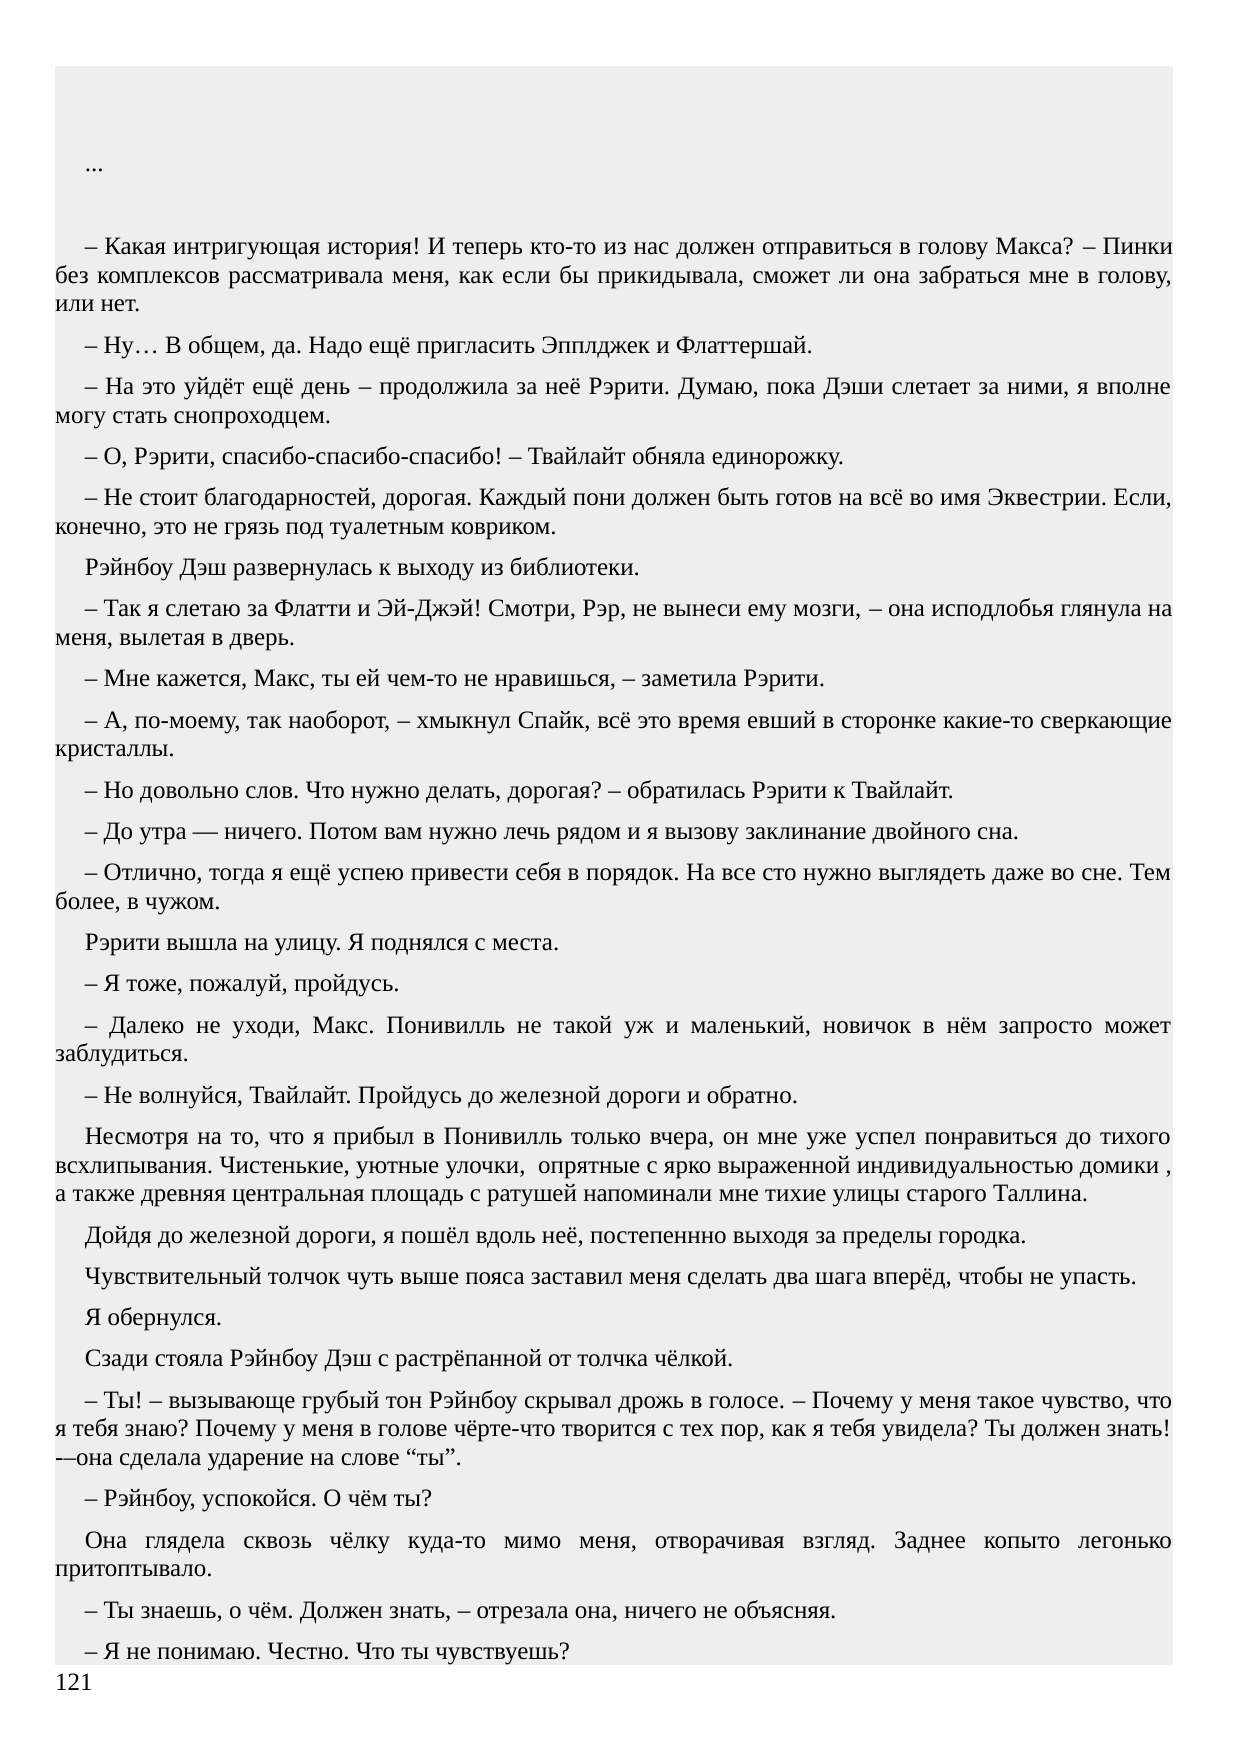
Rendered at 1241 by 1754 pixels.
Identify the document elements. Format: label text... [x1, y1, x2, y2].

text – Далеко не уходи, Макс. Понивилль не такой уж и маленький, новичок в нём запросто может заблудиться. [55, 1010, 1173, 1067]
text Рэйнбоу Дэш развернулась к выходу из библиотеки. [55, 552, 1173, 581]
text Чувствительный толчок чуть выше пояса заставил меня сделать два шага вперёд, чтобы не упасть. [55, 1261, 1173, 1290]
text – Так я слетаю за Флатти и Эй-Джэй! Смотри, Рэр, не вынеси ему мозги, – она исподлобья глянула на меня, вылетая в дверь. [55, 593, 1173, 651]
text – Я не понимаю. Честно. Что ты чувствуешь? [55, 1636, 1173, 1665]
text – Но довольно слов. Что нужно делать, дорогая? – обратилась Рэрити к Твайлайт. [55, 775, 1173, 803]
text – До утра — ничего. Потом вам нужно лечь рядом и я вызову заклинание двойного сна. [55, 816, 1173, 845]
text ... [55, 148, 1173, 177]
text – На это уйдёт ещё день – продолжила за неё Рэрити. Думаю, пока Дэши слетает за ними, я вполне могу стать снопроходцем. [55, 371, 1173, 428]
text – Ну… В общем, да. Надо ещё пригласить Эпплджек и Флаттершай. [55, 330, 1173, 358]
text Рэрити вышла на улицу. Я поднялся с места. [55, 927, 1173, 956]
text – Мне кажется, Макс, ты ей чем-то не нравишься, – заметила Рэрити. [55, 663, 1173, 692]
text – О, Рэрити, спасибо-спасибо-спасибо! – Твайлайт обняла единорожку. [55, 441, 1173, 470]
text – Рэйнбоу, успокойся. О чём ты? [55, 1483, 1173, 1512]
text – Какая интригующая история! И теперь кто-то из нас должен отправиться в голову Макса? – Пинки без комплексов рассматривала меня, как если бы прикидывала, сможет ли она забраться мне в голову, или нет. [55, 231, 1173, 317]
text – Я тоже, пожалуй, пройдусь. [55, 968, 1173, 997]
text Она глядела сквозь чёлку куда-то мимо меня, отворачивая взгляд. Заднее копыто легонько притоптывало. [55, 1525, 1173, 1582]
text – Ты! – вызывающе грубый тон Рэйнбоу скрывал дрожь в голосе. – Почему у меня такое чувство, что я тебя знаю? Почему у меня в голове чёрте-что творится с тех пор, как я тебя увидела? Ты должен знать! -–она сделала ударение на слове “ты”. [55, 1385, 1173, 1471]
text Я обернулся. [55, 1302, 1173, 1331]
text – Не волнуйся, Твайлайт. Пройдусь до железной дороги и обратно. [55, 1080, 1173, 1108]
text – Отлично, тогда я ещё успею привести себя в порядок. На все сто нужно выглядеть даже во сне. Тем более, в чужом. [55, 857, 1173, 915]
text Несмотря на то, что я прибыл в Понивилль только вчера, он мне уже успел понравиться до тихого всхлипывания. Чистенькие, уютные улочки, опрятные с ярко выраженной индивидуальностью домики , а также древняя центральная площадь с ратушей напоминали мне тихие улицы старого Таллина. [55, 1121, 1173, 1207]
text Дойдя до железной дороги, я пошёл вдоль неё, постепеннно выходя за пределы городка. [55, 1220, 1173, 1248]
text Сзади стояла Рэйнбоу Дэш с растрёпанной от толчка чёлкой. [55, 1343, 1173, 1372]
text – А, по-моему, так наоборот, – хмыкнул Спайк, всё это время евший в сторонке какие-то сверкающие кристаллы. [55, 705, 1173, 762]
text – Не стоит благодарностей, дорогая. Каждый пони должен быть готов на всё во имя Эквестрии. Если, конечно, это не грязь под туалетным ковриком. [55, 482, 1173, 540]
text – Ты знаешь, о чём. Должен знать, – отрезала она, ничего не объясняя. [55, 1595, 1173, 1623]
